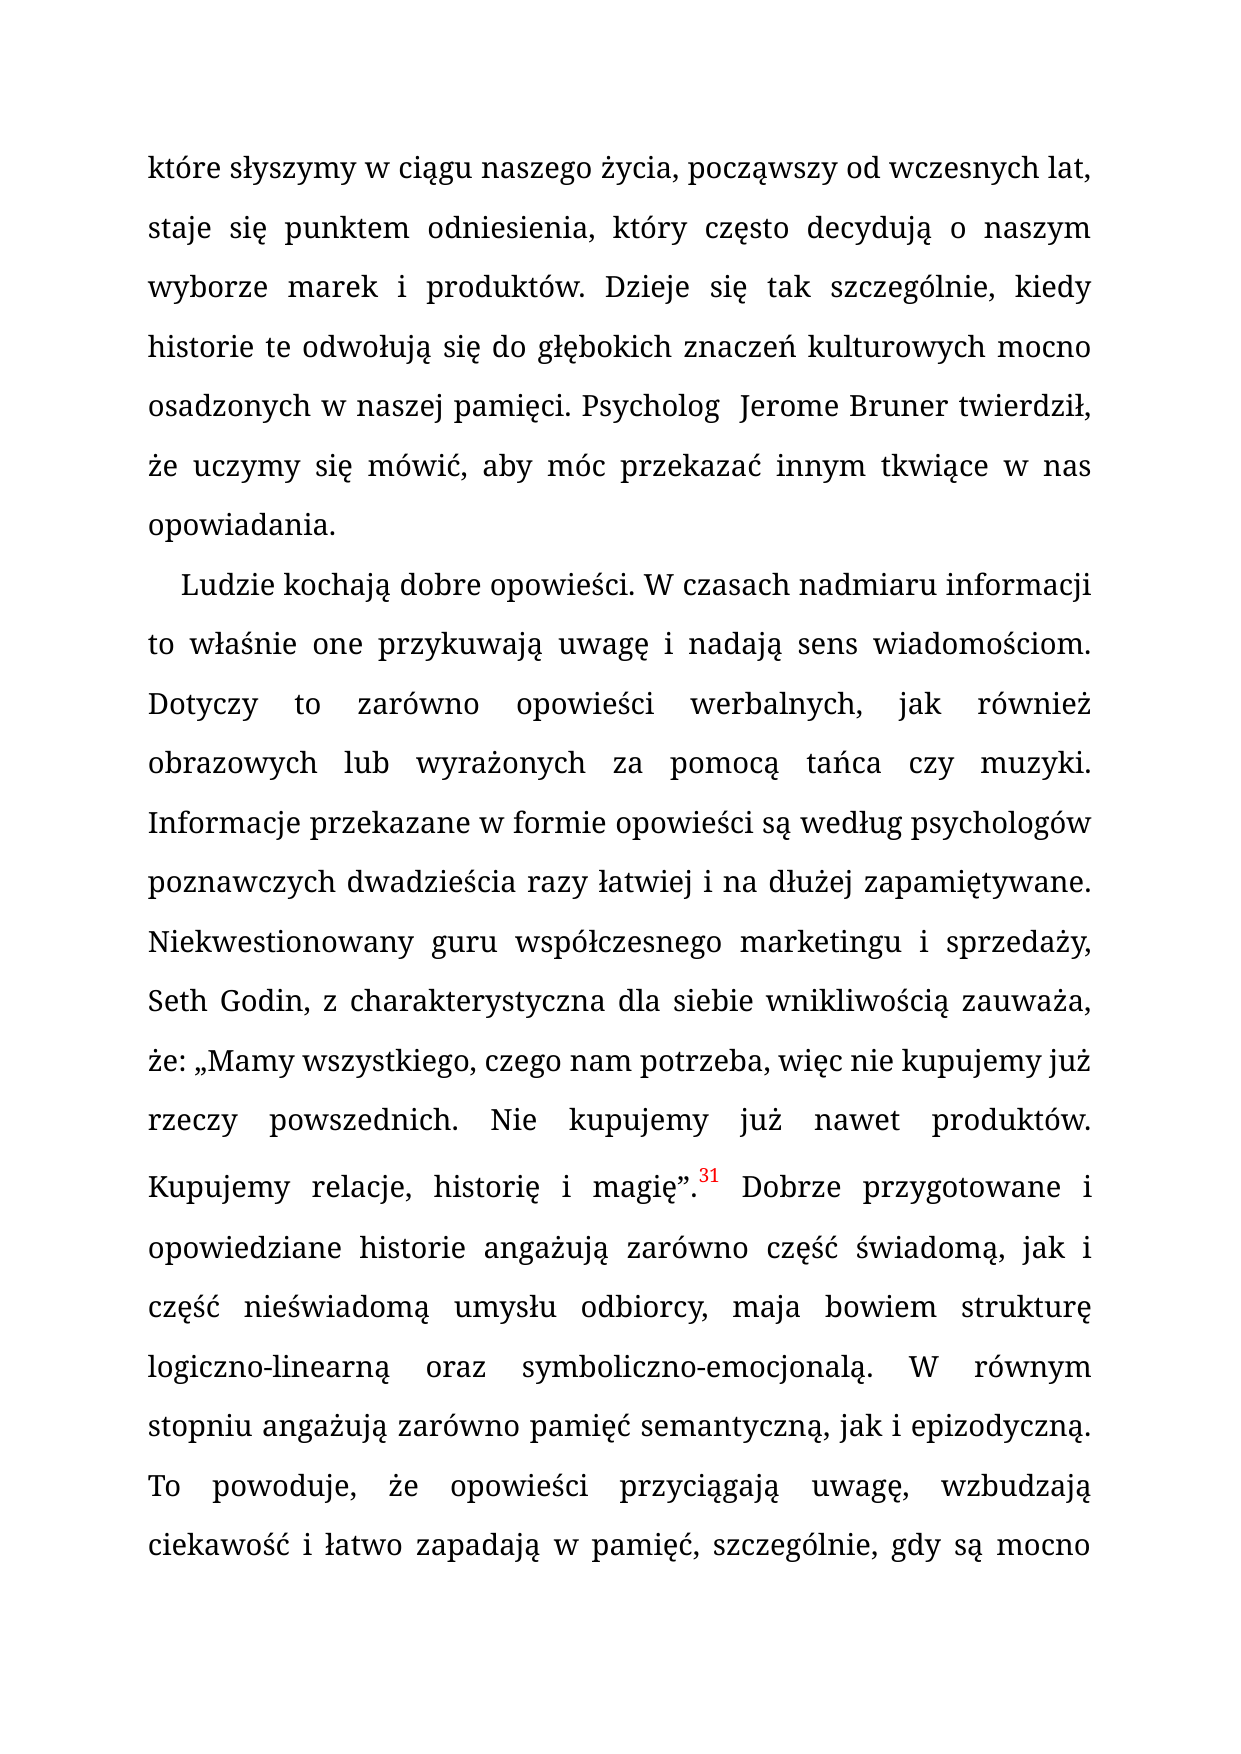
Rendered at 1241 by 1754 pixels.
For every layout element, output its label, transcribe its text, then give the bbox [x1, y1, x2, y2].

text które słyszymy w ciągu naszego życia, począwszy od wczesnych lat, staje się punktem odniesienia, który często decydują o naszym wyborze marek i produktów. Dzieje się tak szczególnie, kiedy historie te odwołują się do głębokich znaczeń kulturowych mocno osadzonych w naszej pamięci. Psycholog Jerome Bruner twierdził, że uczymy się mówić, aby móc przekazać innym tkwiące w nas opowiadania. [148, 148, 1093, 544]
text Ludzie kochają dobre opowieści. W czasach nadmiaru informacji to właśnie one przykuwają uwagę i nadają sens wiadomościom. Dotyczy to zarówno opowieści werbalnych, jak również obrazowych lub wyrażonych za pomocą tańca czy muzyki. Informacje przekazane w formie opowieści są według psychologów poznawczych dwadzieścia razy łatwiej i na dłużej zapamiętywane. Niekwestionowany guru współczesnego marketingu i sprzedaży, Seth Godin, z charakterystyczna dla siebie wnikliwością zauważa, że: „Mamy wszystkiego, czego nam potrzeba, więc nie kupujemy już rzeczy powszednich. Nie kupujemy już nawet produktów. Kupujemy relacje, historię i magię”.31 Dobrze przygotowane i opowiedziane historie angażują zarówno część świadomą, jak i część nieświadomą umysłu odbiorcy, maja bowiem strukturę logiczno-linearną oraz symboliczno-emocjonalą. W równym stopniu angażują zarówno pamięć semantyczną, jak i epizodyczną. To powoduje, że opowieści przyciągają uwagę, wzbudzają ciekawość i łatwo zapadają w pamięć, szczególnie, gdy są mocno [148, 564, 1093, 1564]
